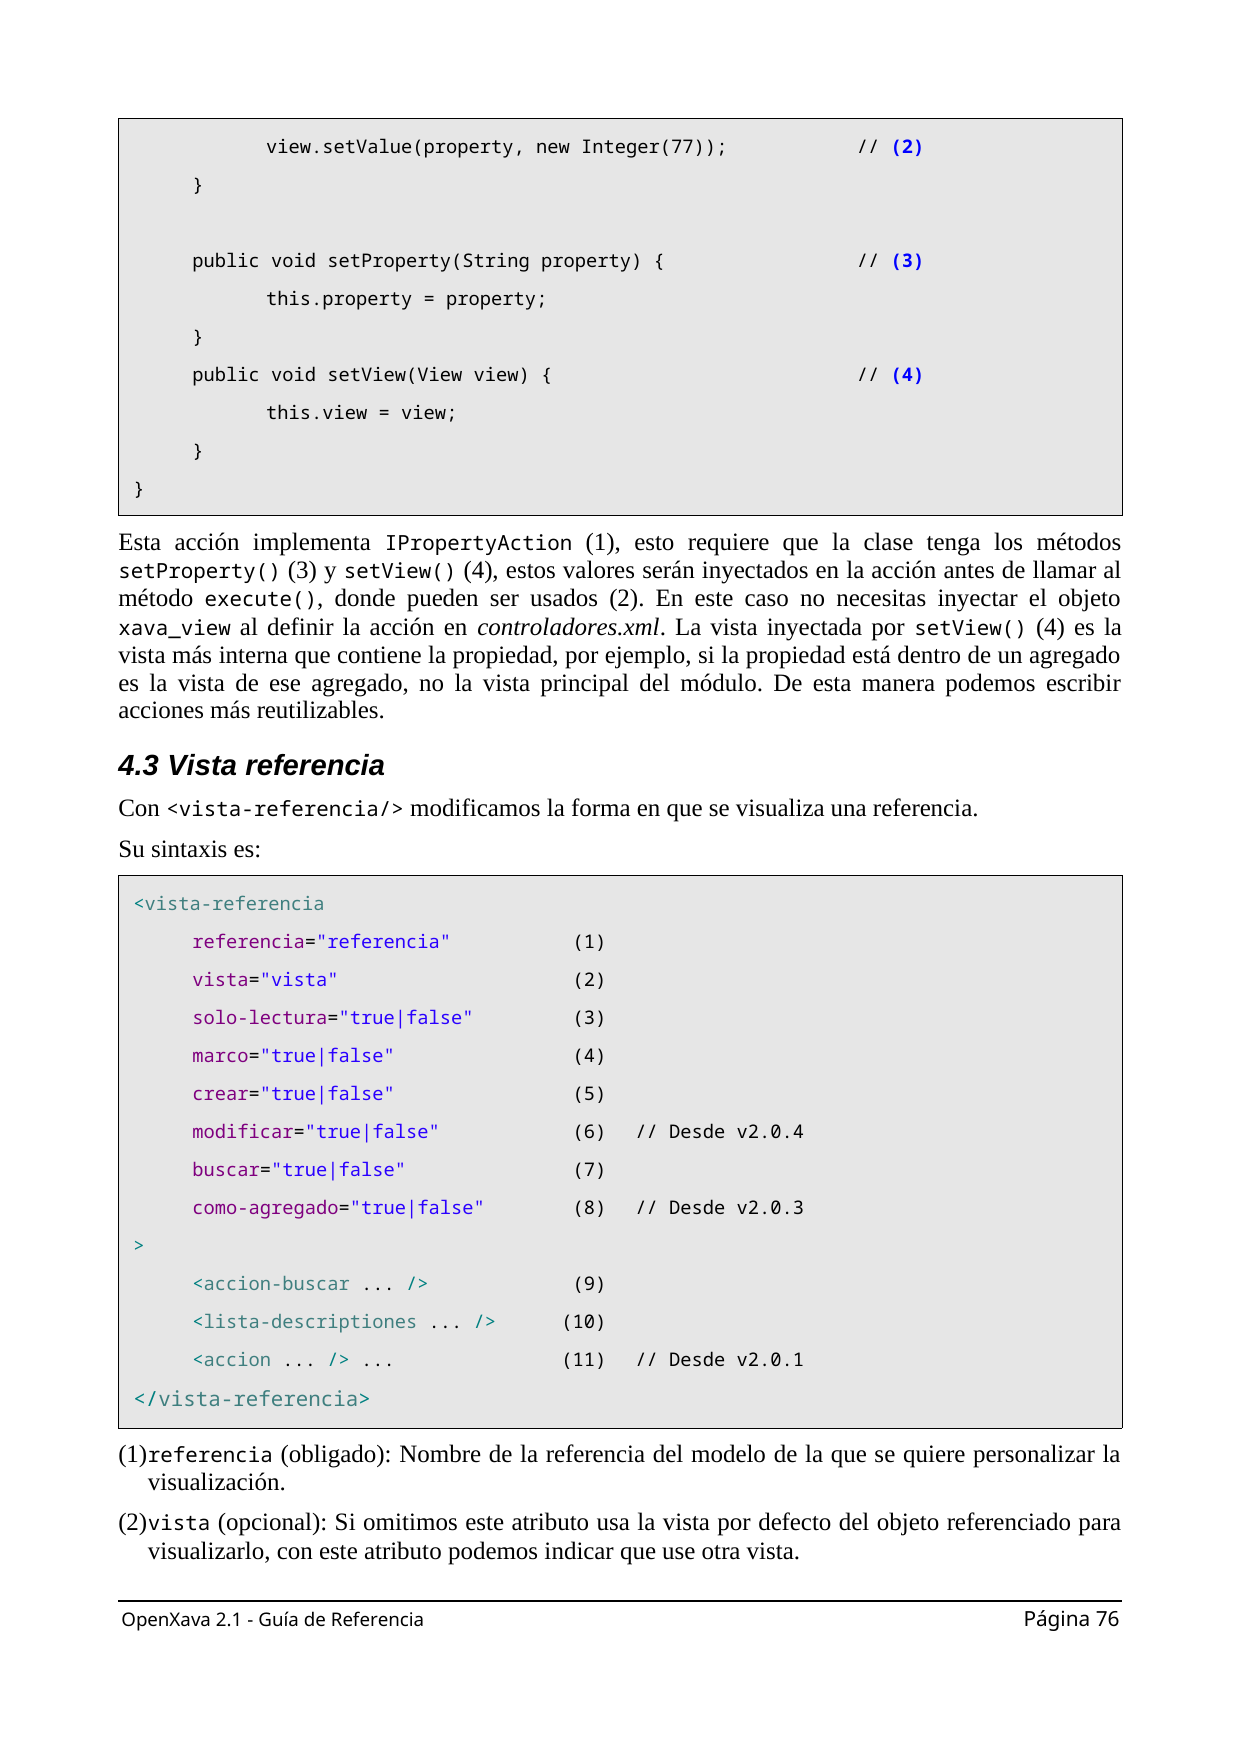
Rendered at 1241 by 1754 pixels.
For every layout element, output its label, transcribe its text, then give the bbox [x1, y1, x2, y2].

text Esta acción implementa IPropertyAction (1), esto requiere que la clase tenga los métodos setProperty() (3) y setView() (4), estos valores serán inyectados en la acción antes de llamar al método execute(), donde pueden ser usados (2). En este caso no necesitas inyectar el objeto xava_view al definir la acción en controladores.xml. La vista inyectada por setView() (4) es la vista más interna que contiene la propiedad, por ejemplo, si la propiedad está dentro de un agregado es la vista de ese agregado, no la vista principal del módulo. De esta manera podemos escribir acciones más reutilizables. [118, 528, 1122, 724]
subtitle Vista referencia [118, 749, 1122, 782]
text public void setView(View view) { // (4) [119, 346, 1122, 384]
text Su sintaxis es: [118, 835, 1122, 863]
text modificar="true|false" (6) // Desde v2.0.4 [119, 1103, 1122, 1141]
text <vista-referencia [119, 876, 1122, 913]
text } [119, 460, 1122, 515]
text > [119, 1217, 1122, 1256]
text crear="true|false" (5) [119, 1065, 1122, 1103]
text buscar="true|false" (7) [119, 1141, 1122, 1179]
text marco="true|false" (4) [119, 1027, 1122, 1065]
list vista (opcional): Si omitimos este atributo usa la vista por defecto del objeto referenciado para visualizarlo, con este atributo podemos indicar que use otra vista. [118, 1508, 1122, 1564]
text public void setProperty(String property) { // (3) [119, 232, 1122, 270]
text </vista-referencia> [119, 1369, 1122, 1428]
text <accion ... /> ... (11) // Desde v2.0.1 [119, 1332, 1122, 1369]
text } [119, 156, 1122, 194]
list referencia (obligado): Nombre de la referencia del modelo de la que se quiere personalizar la visualización. [118, 1440, 1122, 1496]
text referencia="referencia" (1) [119, 913, 1122, 951]
text this.property = property; [119, 270, 1122, 308]
text } [119, 422, 1122, 460]
text this.view = view; [119, 384, 1122, 422]
text } [119, 308, 1122, 346]
text view.setValue(property, new Integer(77)); // (2) [119, 119, 1122, 156]
text solo-lectura="true|false" (3) [119, 989, 1122, 1027]
text Con <vista-referencia/> modificamos la forma en que se visualiza una referencia. [118, 794, 1122, 823]
text vista="vista" (2) [119, 951, 1122, 989]
text como-agregado="true|false" (8) // Desde v2.0.3 [119, 1179, 1122, 1217]
text <accion-buscar ... /> (9) [119, 1256, 1122, 1293]
text <lista-descriptiones ... /> (10) [119, 1293, 1122, 1332]
